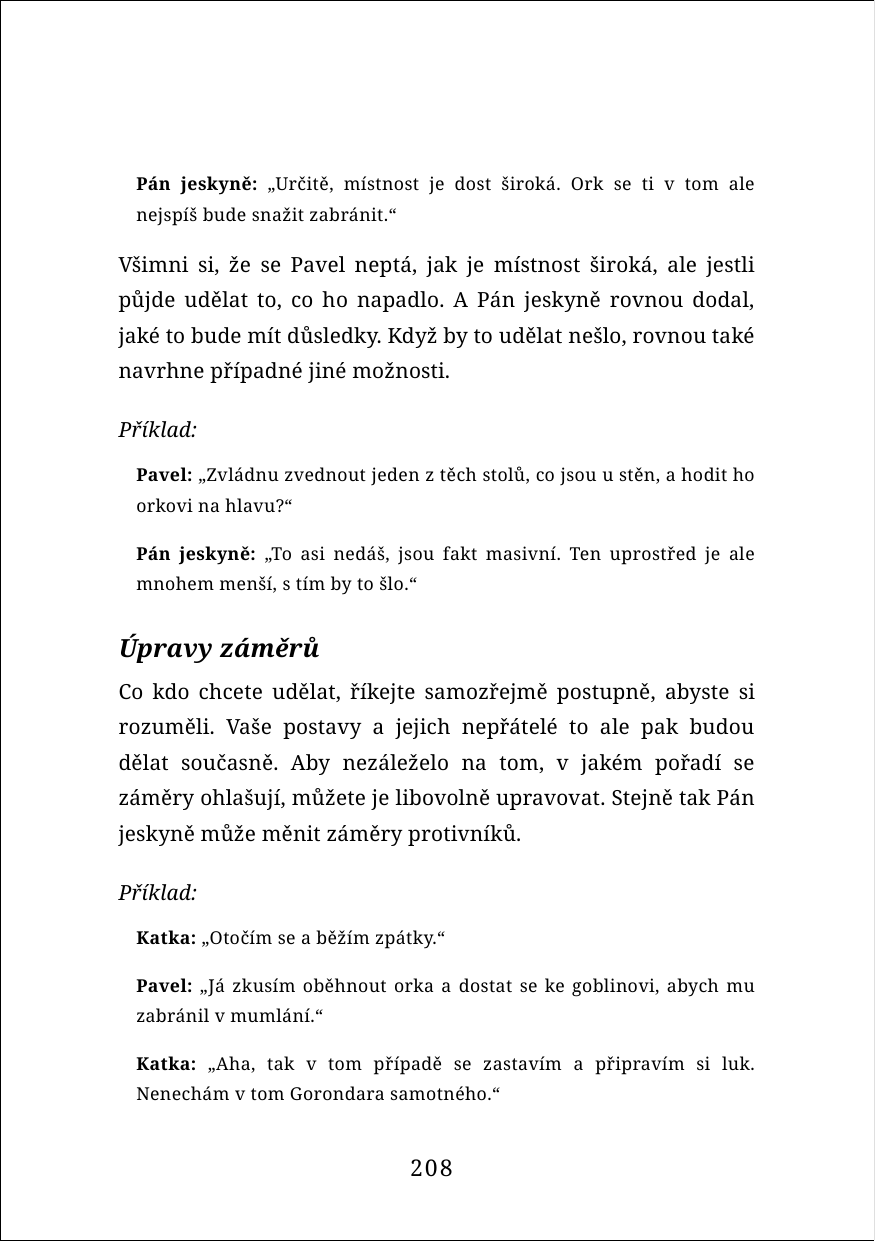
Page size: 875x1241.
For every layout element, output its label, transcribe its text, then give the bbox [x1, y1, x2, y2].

text Katka: „Aha, tak v tom případě se zastavím a připravím si luk. Nenechám v tom Gorondara samotného.“ [136, 1051, 756, 1106]
text Pán jeskyně: „To asi nedáš, jsou fakt masivní. Ten uprostřed je ale mnohem menší, s tím by to šlo.“ [136, 541, 756, 595]
text Pavel: „Já zkusím oběhnout orka a dostat se ke goblinovi, abych mu zabránil v mumlání.“ [136, 973, 756, 1028]
text Katka: „Otočím se a běžím zpátky.“ [136, 925, 756, 949]
text Příklad: [118, 878, 756, 906]
text Příklad: [118, 416, 756, 444]
text Pán jeskyně: „Určitě, místnost je dost široká. Ork se ti v tom ale nejspíš bude snažit zabránit.“ [136, 172, 756, 226]
subtitle Úpravy záměrů [118, 631, 756, 665]
text Pavel: „Zvládnu zvednout jeden z těch stolů, co jsou u stěn, a hodit ho orkovi na hlavu?“ [136, 463, 756, 517]
text Všimni si, že se Pavel neptá, jak je místnost široká, ale jestli půjde udělat to, co ho napadlo. A Pán jeskyně rovnou dodal, jaké to bude mít důsledky. Když by to udělat nešlo, rovnou také navrhne případné jiné možnosti. [118, 250, 756, 385]
text Co kdo chcete udělat, říkejte samozřejmě postupně, abyste si rozuměli. Vaše postavy a jejich nepřátelé to ale pak budou dělat současně. Aby nezáleželo na tom, v jakém pořadí se záměry ohlašují, můžete je libovolně upravovat. Stejně tak Pán jeskyně může měnit záměry protivníků. [118, 677, 756, 847]
